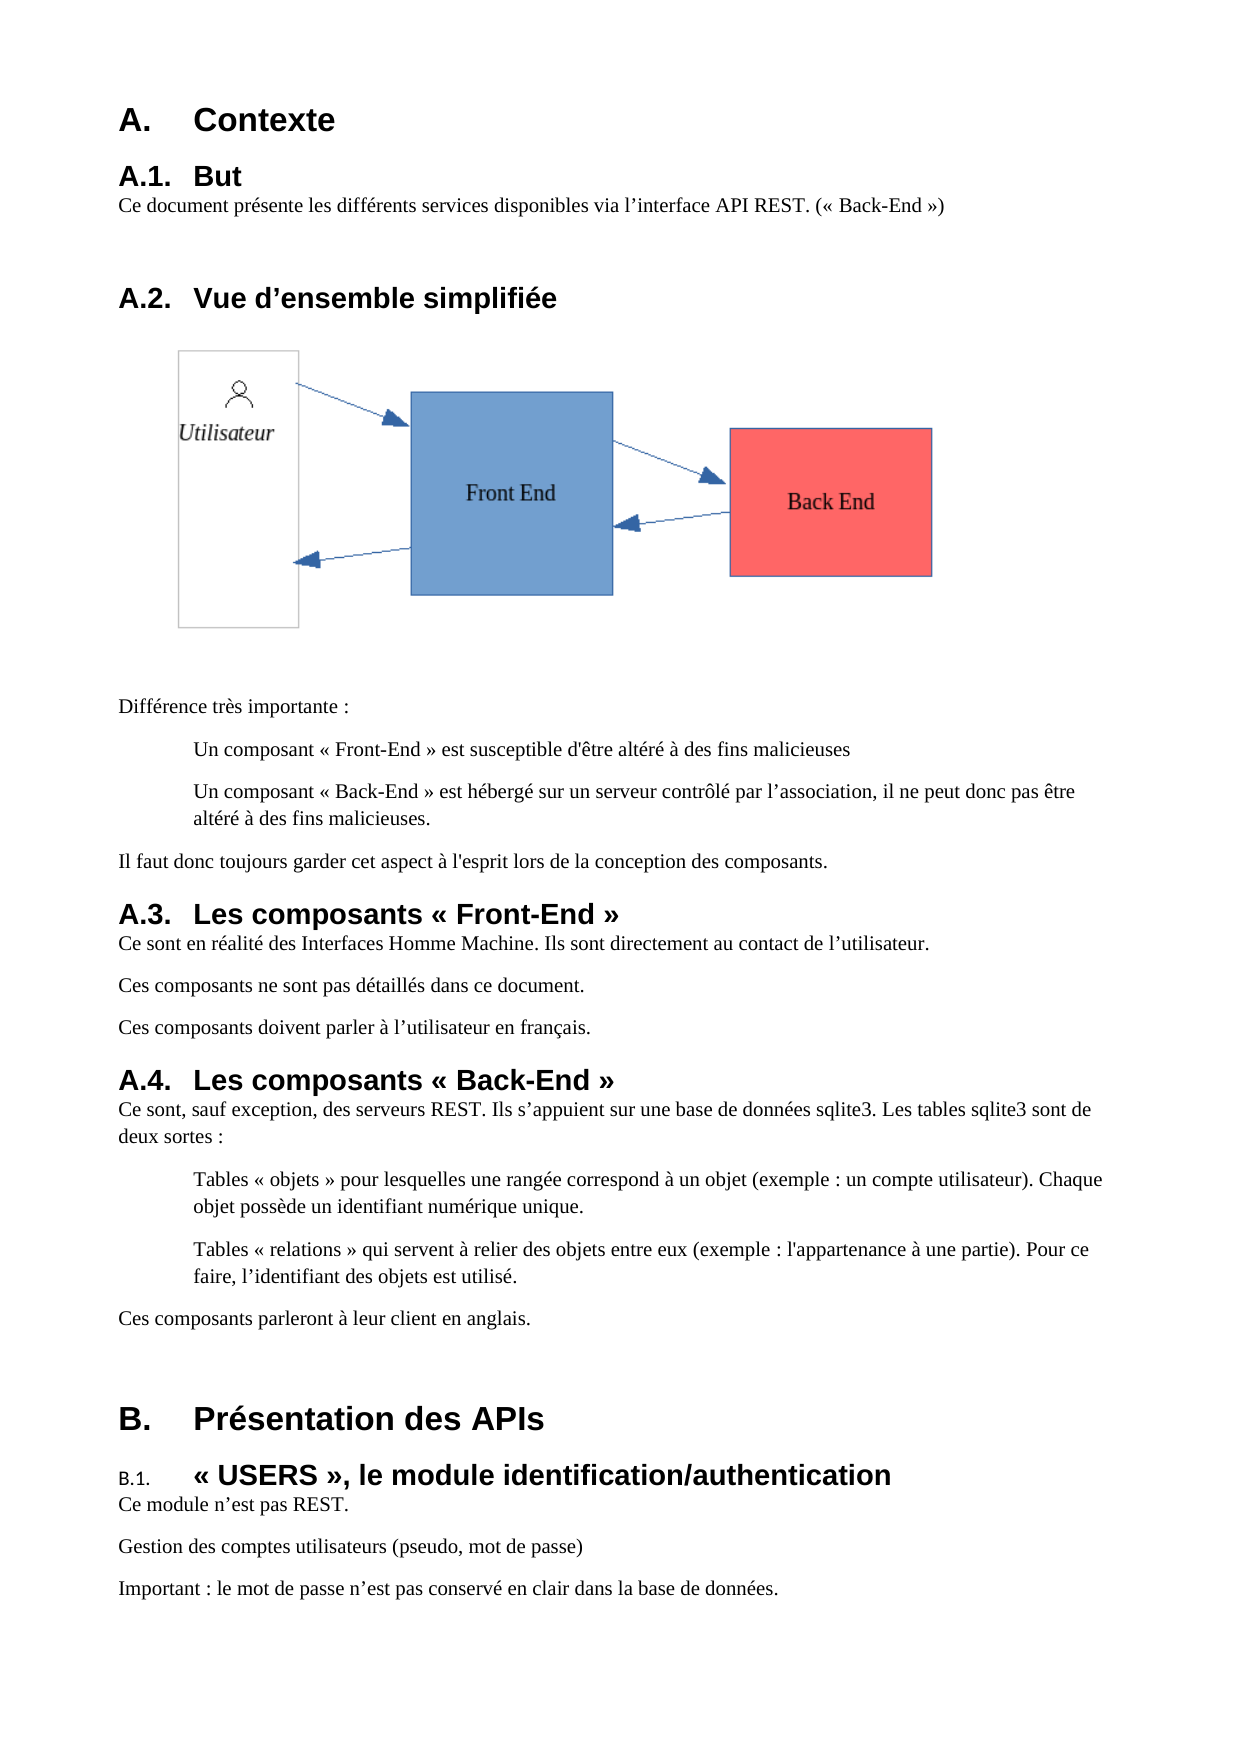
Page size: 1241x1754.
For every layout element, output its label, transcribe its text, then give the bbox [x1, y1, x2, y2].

list « USERS », le module identification/authentication [118, 1458, 1122, 1492]
text Il faut donc toujours garder cet aspect à l'esprit lors de la conception des composants. [118, 848, 1122, 873]
list But [118, 159, 1122, 193]
text Ces composants ne sont pas détaillés dans ce document. [118, 973, 1122, 997]
text Ce sont, sauf exception, des serveurs REST. Ils s’appuient sur une base de données sqlite3. Les tables sqlite3 sont de deux sortes : [118, 1097, 1122, 1148]
list Les composants « Front-End » [118, 897, 1122, 931]
text Ce document présente les différents services disponibles via l’interface API REST. (« Back-End ») [118, 193, 1122, 217]
list Tables « objets » pour lesquelles une rangée correspond à un objet (exemple : un compte utilisateur). Chaque objet possède un identifiant numérique unique. [156, 1167, 1122, 1218]
text Ce sont en réalité des Interfaces Homme Machine. Ils sont directement au contact de l’utilisateur. [118, 931, 1122, 954]
text Important : le mot de passe n’est pas conservé en clair dans la base de données. [118, 1576, 1122, 1600]
text Ces composants doivent parler à l’utilisateur en français. [118, 1015, 1122, 1039]
list Tables « relations » qui servent à relier des objets entre eux (exemple : l'appartenance à une partie). Pour ce faire, l’identifiant des objets est utilisé. [156, 1236, 1122, 1288]
list Un composant « Back-End » est hébergé sur un serveur contrôlé par l’association, il ne peut donc pas être altéré à des fins malicieuses. [156, 779, 1122, 830]
list Vue d’ensemble simplifiée [118, 281, 1122, 315]
list Un composant « Front-End » est susceptible d'être altéré à des fins malicieuses [156, 737, 1122, 761]
text Gestion des comptes utilisateurs (pseudo, mot de passe) [118, 1534, 1122, 1558]
text Ce module n’est pas REST. [118, 1492, 1122, 1516]
picture [118, 314, 1015, 676]
list Les composants « Back-End » [118, 1063, 1122, 1097]
text Différence très importante : [118, 694, 1122, 718]
list Présentation des APIs [118, 1399, 1122, 1437]
text Ces composants parleront à leur client en anglais. [118, 1306, 1122, 1330]
list Contexte [118, 100, 1122, 138]
